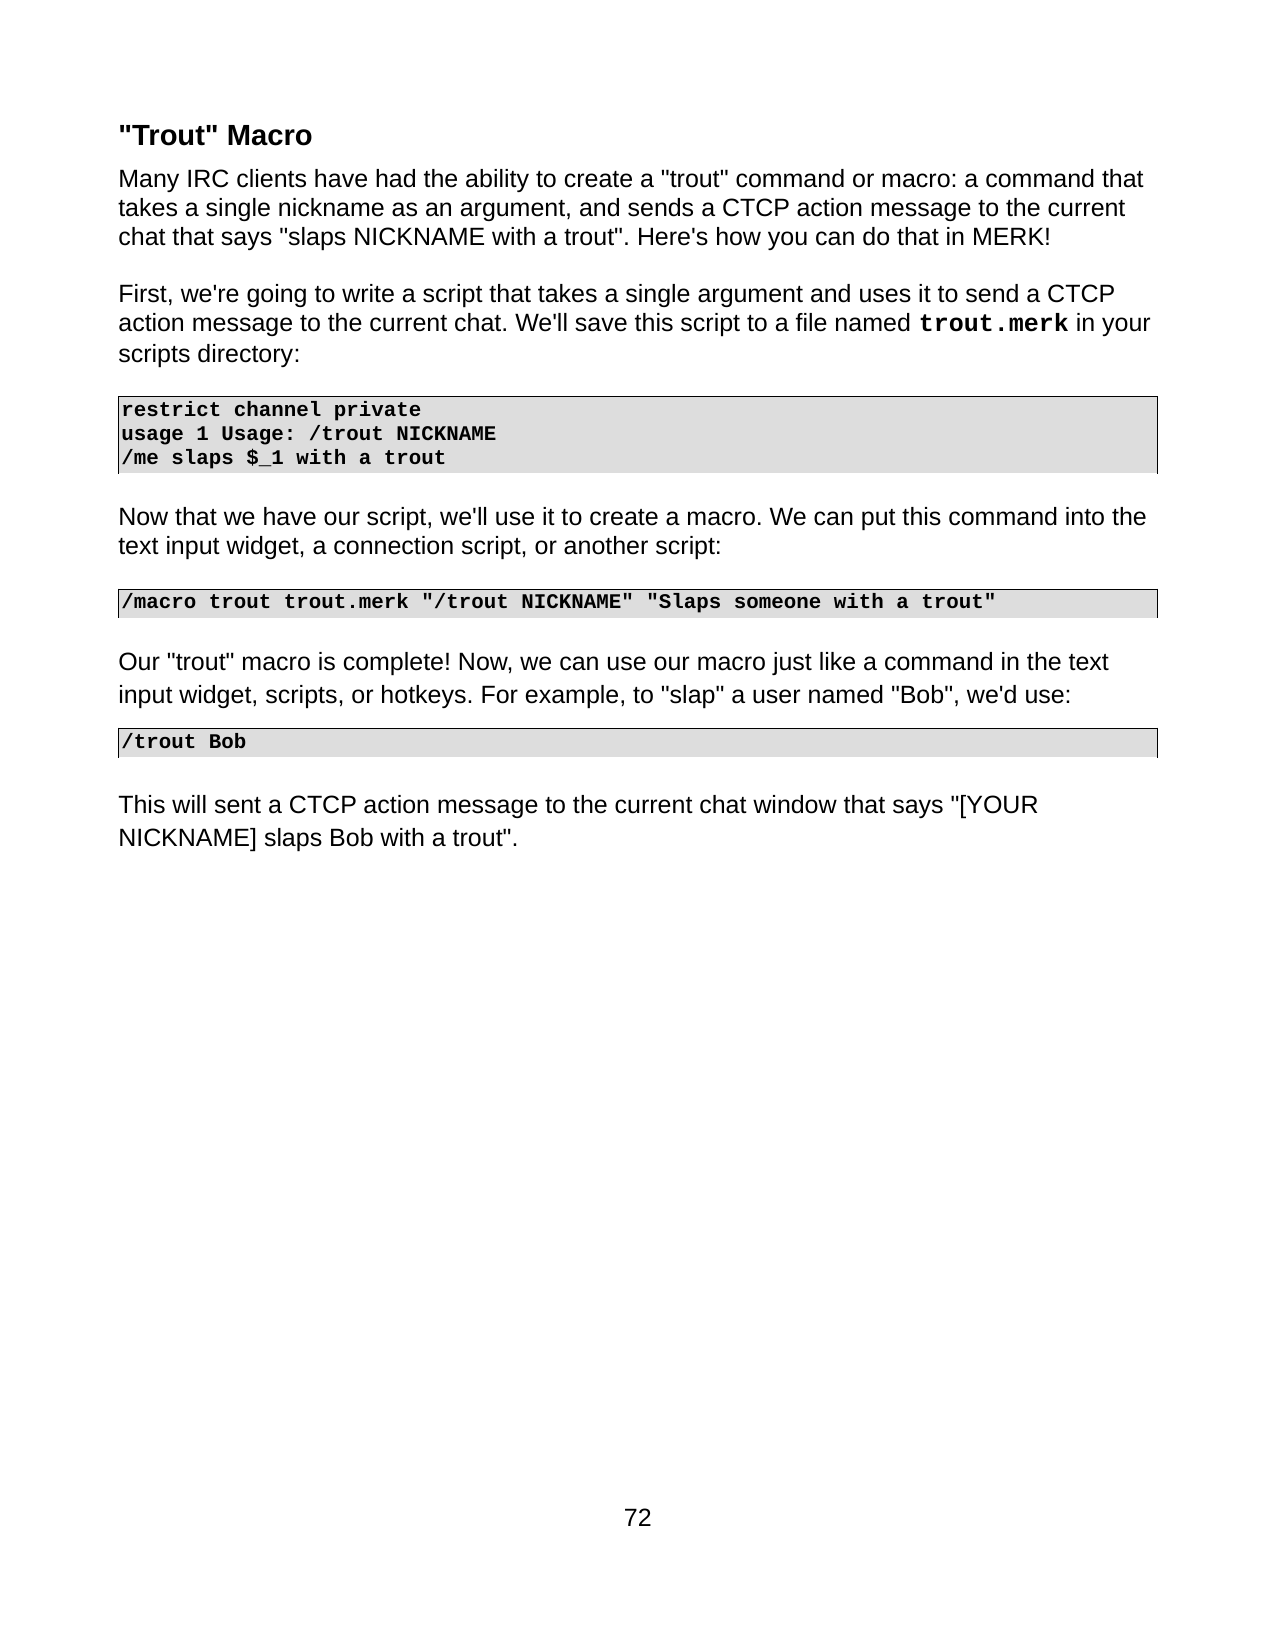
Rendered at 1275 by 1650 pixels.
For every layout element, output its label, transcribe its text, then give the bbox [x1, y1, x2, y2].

text Now that we have our script, we'll use it to create a macro. We can put this command into the text input widget, a connection script, or another script: [118, 473, 1157, 560]
text First, we're going to write a script that takes a single argument and uses it to send a CTCP action message to the current chat. We'll save this script to a file named trout.merk in your scripts directory: [118, 279, 1157, 368]
table_header /trout Bob [119, 729, 1157, 757]
text Our "trout" macro is complete! Now, we can use our macro just like a command in the text input widget, scripts, or hotkeys. For example, to "slap" a user named "Bob", we'd use: [118, 647, 1157, 709]
text This will sent a CTCP action message to the current chat window that says "[YOUR NICKNAME] slaps Bob with a trout". [118, 757, 1157, 852]
table_header /macro trout trout.merk "/trout NICKNAME" "Slaps someone with a trout" [119, 590, 1157, 618]
subtitle "Trout" Macro [118, 118, 1157, 152]
text Many IRC clients have had the ability to create a "trout" command or macro: a command that takes a single nickname as an argument, and sends a CTCP action message to the current chat that says "slaps NICKNAME with a trout". Here's how you can do that in MERK! [118, 164, 1157, 250]
table_header restrict channel private usage 1 Usage: /trout NICKNAME /me slaps $_1 with a trout [119, 397, 1157, 473]
